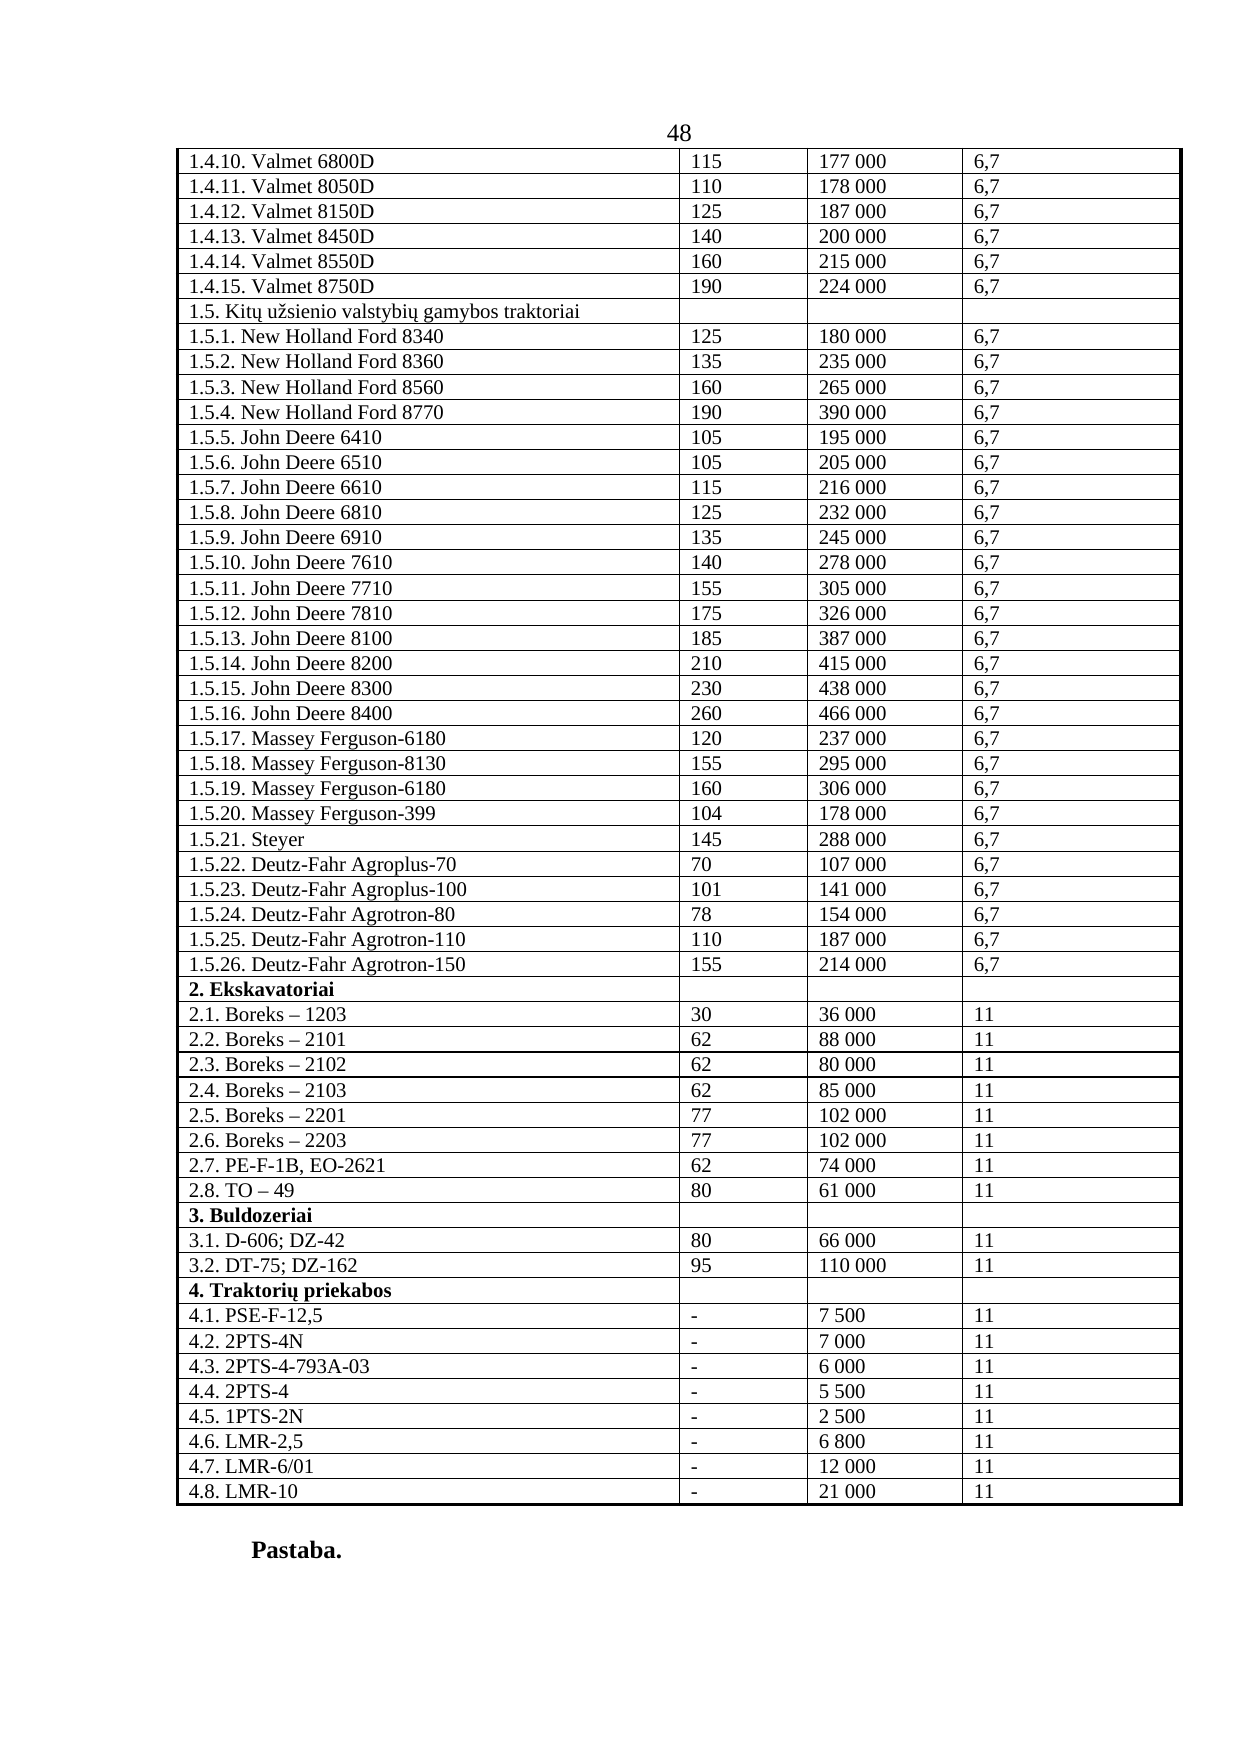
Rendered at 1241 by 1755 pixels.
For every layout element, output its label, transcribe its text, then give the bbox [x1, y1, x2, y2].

table_cell 260 [680, 701, 807, 725]
table_cell 11 [963, 1153, 1179, 1177]
table_cell 1.5.15. John Deere 8300 [179, 676, 679, 700]
table_cell 6,7 [963, 852, 1179, 876]
table_cell 6 000 [808, 1354, 962, 1378]
table_cell 6,7 [963, 425, 1179, 449]
table_cell 4.4. 2PTS-4 [179, 1379, 679, 1403]
table_cell 36 000 [808, 1002, 962, 1026]
table_cell 2. Ekskavatoriai [179, 977, 679, 1001]
table_cell 205 000 [808, 450, 962, 474]
table_cell 2 500 [808, 1404, 962, 1428]
table_cell 2.2. Boreks – 2101 [179, 1027, 679, 1051]
table_cell 21 000 [808, 1479, 962, 1503]
table_cell - [680, 1304, 807, 1327]
table_cell 1.4.13. Valmet 8450D [179, 224, 679, 248]
table_cell 154 000 [808, 902, 962, 926]
table_cell 125 [680, 324, 807, 348]
table_cell 1.5.19. Massey Ferguson-6180 [179, 776, 679, 800]
table_cell 2.4. Boreks – 2103 [179, 1078, 679, 1102]
table_cell 105 [680, 450, 807, 474]
table_cell 3.1. D-606; DZ-42 [179, 1228, 679, 1252]
table_cell 11 [963, 1078, 1179, 1102]
table_cell 6,7 [963, 149, 1179, 173]
table_cell 2.1. Boreks – 1203 [179, 1002, 679, 1026]
table_cell 1.5.13. John Deere 8100 [179, 626, 679, 650]
table_cell [963, 977, 1179, 1001]
table_cell 110 [680, 174, 807, 198]
table_cell 80 [680, 1178, 807, 1202]
table_cell 61 000 [808, 1178, 962, 1202]
table_cell 6,7 [963, 701, 1179, 725]
table_cell 4.2. 2PTS-4N [179, 1329, 679, 1353]
table_cell 306 000 [808, 776, 962, 800]
table_cell 2.3. Boreks – 2102 [179, 1053, 679, 1076]
table_cell 1.4.10. Valmet 6800D [179, 149, 679, 173]
table_cell 62 [680, 1053, 807, 1076]
table_cell 1.5.8. John Deere 6810 [179, 500, 679, 524]
table_cell 11 [963, 1103, 1179, 1127]
table_cell 1.5.18. Massey Ferguson-8130 [179, 751, 679, 775]
table_cell 1.5.2. New Holland Ford 8360 [179, 350, 679, 373]
table_cell 214 000 [808, 952, 962, 976]
table_cell 1.5.16. John Deere 8400 [179, 701, 679, 725]
table_cell 178 000 [808, 174, 962, 198]
table_cell 187 000 [808, 927, 962, 951]
table_cell 1.5.11. John Deere 7710 [179, 575, 679, 599]
table_cell 4.6. LMR-2,5 [179, 1429, 679, 1453]
table_cell 232 000 [808, 500, 962, 524]
table_cell 6,7 [963, 626, 1179, 650]
table_cell 1.5.23. Deutz-Fahr Agroplus-100 [179, 877, 679, 901]
table_cell 6,7 [963, 450, 1179, 474]
table_cell 6,7 [963, 375, 1179, 399]
table_cell 30 [680, 1002, 807, 1026]
table_cell 6,7 [963, 952, 1179, 976]
table_cell 11 [963, 1304, 1179, 1327]
table_cell 295 000 [808, 751, 962, 775]
table_cell 1.5.5. John Deere 6410 [179, 425, 679, 449]
table_cell - [680, 1454, 807, 1478]
table_cell [680, 1278, 807, 1302]
table_cell 1.5.7. John Deere 6610 [179, 475, 679, 499]
table_cell 110 000 [808, 1253, 962, 1277]
table_cell 11 [963, 1454, 1179, 1478]
table_cell 6,7 [963, 274, 1179, 298]
table_cell 12 000 [808, 1454, 962, 1478]
table_cell 11 [963, 1027, 1179, 1051]
table_cell 102 000 [808, 1128, 962, 1152]
table_cell 4.7. LMR-6/01 [179, 1454, 679, 1478]
table_cell 62 [680, 1078, 807, 1102]
table_cell 78 [680, 902, 807, 926]
table_cell 11 [963, 1002, 1179, 1026]
table_cell 11 [963, 1479, 1179, 1503]
table_cell 4.8. LMR-10 [179, 1479, 679, 1503]
table_cell 107 000 [808, 852, 962, 876]
table_cell 6,7 [963, 324, 1179, 348]
table_cell 187 000 [808, 199, 962, 223]
table_cell 1.5.24. Deutz-Fahr Agrotron-80 [179, 902, 679, 926]
table_cell 1.5.17. Massey Ferguson-6180 [179, 726, 679, 750]
table_cell 6,7 [963, 475, 1179, 499]
table_cell 1.5.6. John Deere 6510 [179, 450, 679, 474]
table_cell 115 [680, 475, 807, 499]
table_cell [963, 299, 1179, 323]
table_cell 6,7 [963, 550, 1179, 574]
table_cell 62 [680, 1153, 807, 1177]
table_cell 2.5. Boreks – 2201 [179, 1103, 679, 1127]
table_cell 6,7 [963, 726, 1179, 750]
table_cell 6 800 [808, 1429, 962, 1453]
table_cell 195 000 [808, 425, 962, 449]
table_cell 2.7. PE-F-1B, EO-2621 [179, 1153, 679, 1177]
table_cell 216 000 [808, 475, 962, 499]
table_cell [808, 977, 962, 1001]
table_cell 2.8. TO – 49 [179, 1178, 679, 1202]
table_cell 102 000 [808, 1103, 962, 1127]
table_cell 6,7 [963, 826, 1179, 851]
table_cell 235 000 [808, 350, 962, 373]
table_cell 11 [963, 1329, 1179, 1353]
table_cell 80 [680, 1228, 807, 1252]
table_cell 6,7 [963, 601, 1179, 624]
table_cell 62 [680, 1027, 807, 1051]
table_cell [680, 1203, 807, 1227]
table_cell 101 [680, 877, 807, 901]
table_cell 11 [963, 1404, 1179, 1428]
table_cell - [680, 1479, 807, 1503]
table_cell 1.4.12. Valmet 8150D [179, 199, 679, 223]
table_cell 438 000 [808, 676, 962, 700]
table_cell 387 000 [808, 626, 962, 650]
table_cell 70 [680, 852, 807, 876]
table_cell 11 [963, 1429, 1179, 1453]
table_cell 200 000 [808, 224, 962, 248]
table_cell 160 [680, 249, 807, 273]
table_cell 6,7 [963, 199, 1179, 223]
table_cell 6,7 [963, 651, 1179, 675]
table_cell 141 000 [808, 877, 962, 901]
table_cell 6,7 [963, 500, 1179, 524]
table_cell 1.5.3. New Holland Ford 8560 [179, 375, 679, 399]
table_cell 88 000 [808, 1027, 962, 1051]
table_cell 6,7 [963, 525, 1179, 549]
table_cell - [680, 1354, 807, 1378]
table_cell - [680, 1379, 807, 1403]
table_cell 3.2. DT-75; DZ-162 [179, 1253, 679, 1277]
table_cell 190 [680, 400, 807, 424]
table_cell 326 000 [808, 601, 962, 624]
table_cell 4.1. PSE-F-12,5 [179, 1304, 679, 1327]
table_cell 155 [680, 751, 807, 775]
table_cell 125 [680, 500, 807, 524]
table_cell 7 500 [808, 1304, 962, 1327]
table_cell 115 [680, 149, 807, 173]
table_cell 110 [680, 927, 807, 951]
table_cell 245 000 [808, 525, 962, 549]
table_cell 1.5. Kitų užsienio valstybių gamybos traktoriai [179, 299, 679, 323]
table_cell 1.5.12. John Deere 7810 [179, 601, 679, 624]
table_cell 125 [680, 199, 807, 223]
table_cell 178 000 [808, 801, 962, 825]
table_cell 120 [680, 726, 807, 750]
table_cell 2.6. Boreks – 2203 [179, 1128, 679, 1152]
table_cell 1.5.4. New Holland Ford 8770 [179, 400, 679, 424]
table_cell 1.5.1. New Holland Ford 8340 [179, 324, 679, 348]
table_cell 6,7 [963, 224, 1179, 248]
table_cell 135 [680, 350, 807, 373]
table_cell 210 [680, 651, 807, 675]
table_cell 11 [963, 1253, 1179, 1277]
table_cell 80 000 [808, 1053, 962, 1076]
table_cell 155 [680, 575, 807, 599]
table_cell 185 [680, 626, 807, 650]
table_cell 95 [680, 1253, 807, 1277]
table_cell 4. Traktorių priekabos [179, 1278, 679, 1302]
table_cell 11 [963, 1128, 1179, 1152]
table_cell 265 000 [808, 375, 962, 399]
table_cell 3. Buldozeriai [179, 1203, 679, 1227]
table_cell 1.5.9. John Deere 6910 [179, 525, 679, 549]
table_cell 1.5.21. Steyer [179, 826, 679, 851]
table_cell - [680, 1329, 807, 1353]
table_cell 6,7 [963, 877, 1179, 901]
table_cell 1.5.10. John Deere 7610 [179, 550, 679, 574]
table_cell 6,7 [963, 801, 1179, 825]
table_cell 278 000 [808, 550, 962, 574]
table_cell 6,7 [963, 902, 1179, 926]
table_cell 135 [680, 525, 807, 549]
table_cell 74 000 [808, 1153, 962, 1177]
table_cell 175 [680, 601, 807, 624]
table_cell 160 [680, 776, 807, 800]
table_cell 224 000 [808, 274, 962, 298]
table_cell 6,7 [963, 927, 1179, 951]
table_cell 305 000 [808, 575, 962, 599]
table_cell 77 [680, 1103, 807, 1127]
table_cell 237 000 [808, 726, 962, 750]
table_cell 4.3. 2PTS-4-793A-03 [179, 1354, 679, 1378]
table_cell 230 [680, 676, 807, 700]
table_cell [808, 299, 962, 323]
table_cell 140 [680, 550, 807, 574]
table_cell 6,7 [963, 676, 1179, 700]
table_cell [963, 1203, 1179, 1227]
table_cell 5 500 [808, 1379, 962, 1403]
table_cell 6,7 [963, 174, 1179, 198]
table_cell 104 [680, 801, 807, 825]
table_cell 1.5.14. John Deere 8200 [179, 651, 679, 675]
table_cell [808, 1278, 962, 1302]
table_cell 155 [680, 952, 807, 976]
text Pastaba. [177, 1535, 1181, 1564]
table_cell 4.5. 1PTS-2N [179, 1404, 679, 1428]
table_cell 77 [680, 1128, 807, 1152]
table_cell 1.5.25. Deutz-Fahr Agrotron-110 [179, 927, 679, 951]
table_cell 6,7 [963, 400, 1179, 424]
table_cell 85 000 [808, 1078, 962, 1102]
table_cell 6,7 [963, 751, 1179, 775]
table_cell 390 000 [808, 400, 962, 424]
table_cell 177 000 [808, 149, 962, 173]
table_cell 1.4.11. Valmet 8050D [179, 174, 679, 198]
table_cell [963, 1278, 1179, 1302]
table_cell 288 000 [808, 826, 962, 851]
table_cell 6,7 [963, 249, 1179, 273]
table_cell 6,7 [963, 350, 1179, 373]
table_cell 1.5.20. Massey Ferguson-399 [179, 801, 679, 825]
table_cell [680, 977, 807, 1001]
table_cell 466 000 [808, 701, 962, 725]
table_cell [680, 299, 807, 323]
table_cell 105 [680, 425, 807, 449]
table_cell 66 000 [808, 1228, 962, 1252]
table_cell 1.4.14. Valmet 8550D [179, 249, 679, 273]
table_cell 145 [680, 826, 807, 851]
table_cell 180 000 [808, 324, 962, 348]
table_cell 140 [680, 224, 807, 248]
table_cell 190 [680, 274, 807, 298]
table_cell 215 000 [808, 249, 962, 273]
table_cell 1.5.22. Deutz-Fahr Agroplus-70 [179, 852, 679, 876]
table_cell 11 [963, 1178, 1179, 1202]
table_cell - [680, 1404, 807, 1428]
table_cell 11 [963, 1053, 1179, 1076]
table_cell 160 [680, 375, 807, 399]
table_cell 415 000 [808, 651, 962, 675]
table_cell - [680, 1429, 807, 1453]
table_cell 11 [963, 1379, 1179, 1403]
table_cell 6,7 [963, 776, 1179, 800]
table_cell 1.4.15. Valmet 8750D [179, 274, 679, 298]
table_cell 7 000 [808, 1329, 962, 1353]
table_cell 1.5.26. Deutz-Fahr Agrotron-150 [179, 952, 679, 976]
table_cell 11 [963, 1354, 1179, 1378]
table_cell 6,7 [963, 575, 1179, 599]
table_cell 11 [963, 1228, 1179, 1252]
table_cell [808, 1203, 962, 1227]
